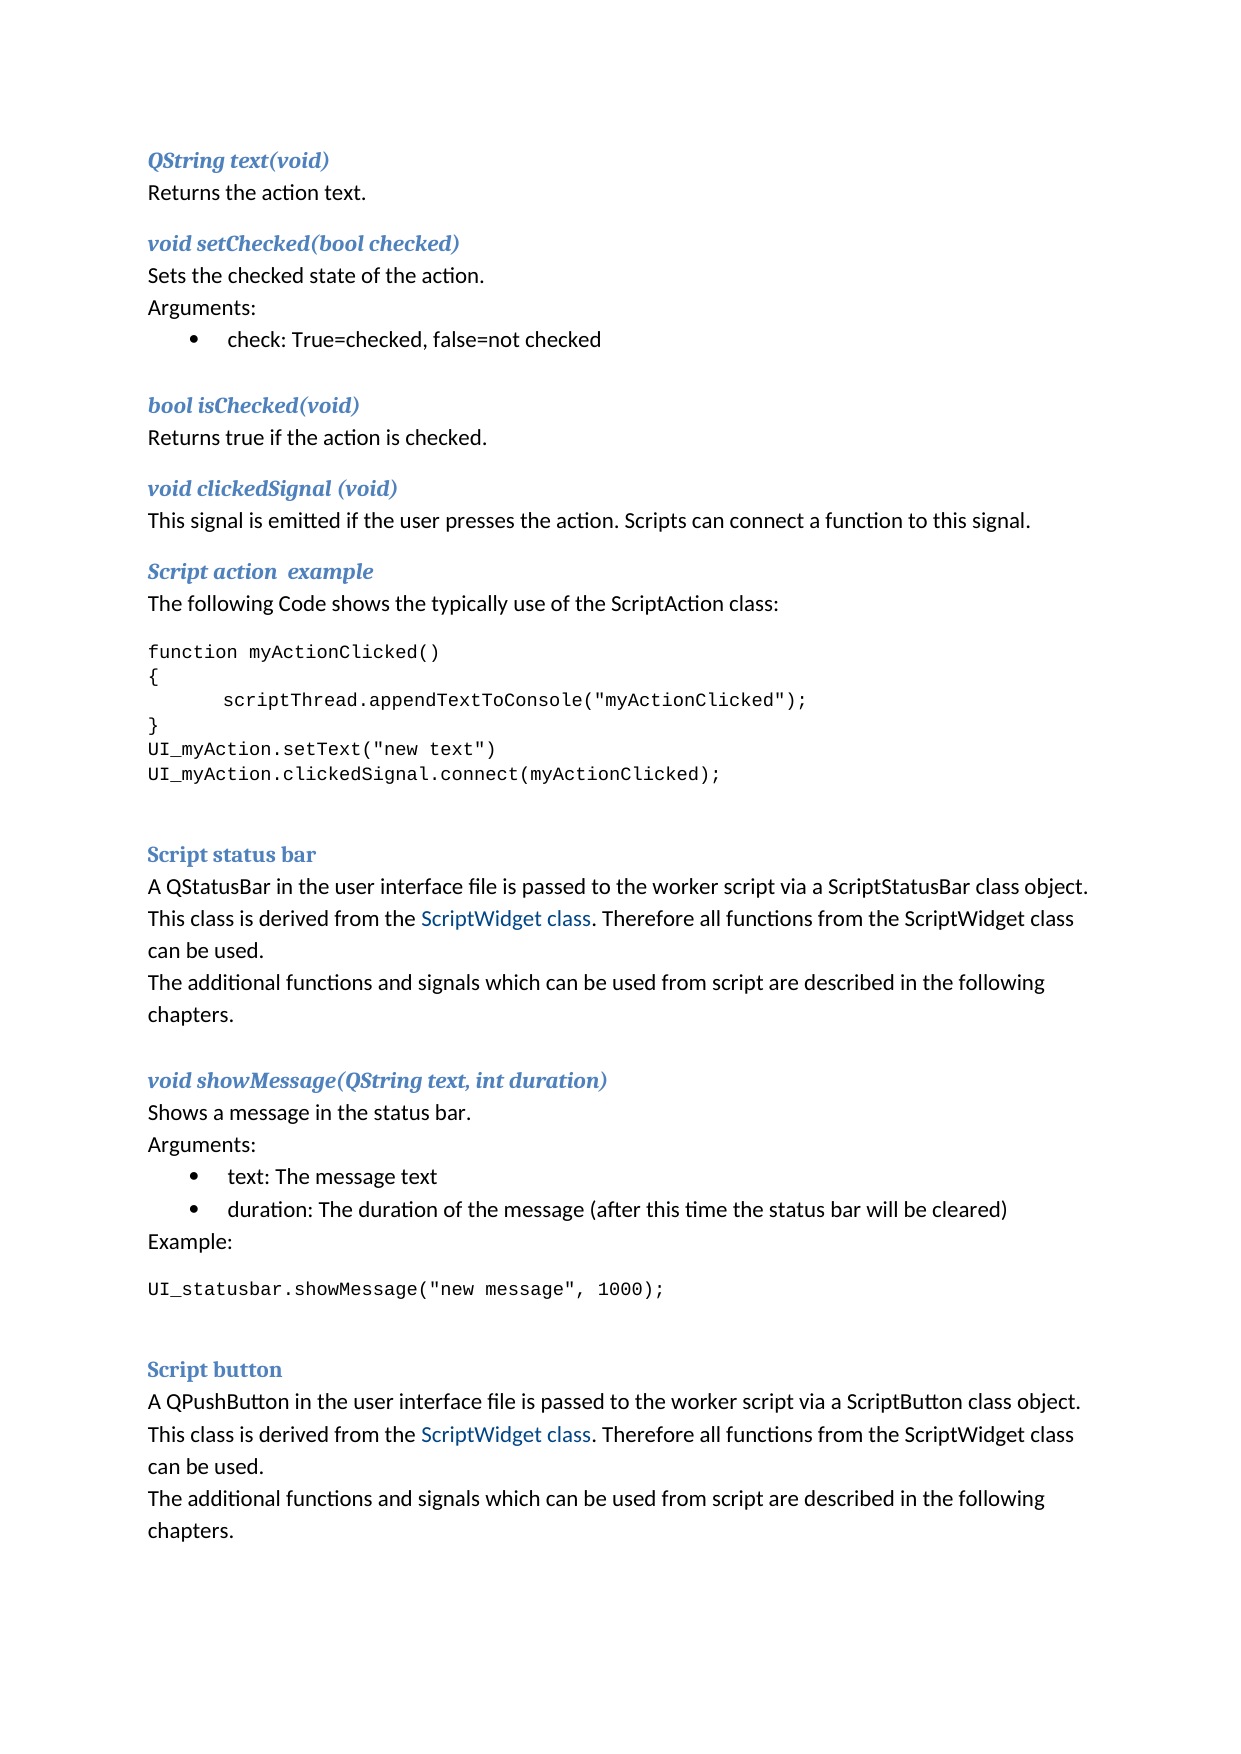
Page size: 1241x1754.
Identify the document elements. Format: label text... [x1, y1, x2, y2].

text A QPushButton in the user interface file is passed to the worker script via a ScriptButton class object. [148, 1387, 1093, 1416]
text scriptThread.appendTextToConsole("myActionClicked"); [148, 691, 1093, 712]
subtitle void setChecked(bool checked) [148, 231, 1093, 257]
text } [148, 716, 1093, 737]
subtitle void clickedSignal (void) [148, 476, 1093, 502]
text Arguments: [148, 293, 1093, 321]
text Example: [148, 1227, 1093, 1255]
text A QStatusBar in the user interface file is passed to the worker script via a ScriptStatusBar class object. This class is derived from the ScriptWidget class. Therefore all functions from the ScriptWidget class can be used. [148, 872, 1093, 964]
text UI_myAction.setText("new text") [148, 740, 1093, 761]
text UI_myAction.clickedSignal.connect(myActionClicked); [148, 764, 1093, 786]
text Shows a message in the status bar. [148, 1098, 1093, 1126]
subtitle bool isChecked(void) [148, 393, 1093, 419]
list check: True=checked, false=not checked [190, 325, 1093, 353]
text function myActionClicked() [148, 642, 1093, 664]
text Arguments: [148, 1130, 1093, 1158]
subtitle Script status bar [148, 842, 1093, 868]
text Sets the checked state of the action. [148, 261, 1093, 289]
list duration: The duration of the message (after this time the status bar will be cleared) [190, 1195, 1093, 1223]
subtitle QString text(void) [148, 148, 1093, 174]
text This signal is emitted if the user presses the action. Scripts can connect a function to this signal. [148, 506, 1093, 534]
subtitle Script action example [148, 559, 1093, 586]
text Returns true if the action is checked. [148, 423, 1093, 451]
text The additional functions and signals which can be used from script are described in the following chapters. [148, 968, 1093, 1029]
text The following Code shows the typically use of the ScriptAction class: [148, 589, 1093, 617]
subtitle Script button [148, 1357, 1093, 1384]
text This class is derived from the ScriptWidget class. Therefore all functions from the ScriptWidget class can be used. [148, 1420, 1093, 1480]
text Returns the action text. [148, 178, 1093, 206]
text { [148, 667, 1093, 688]
list text: The message text [190, 1162, 1093, 1191]
subtitle void showMessage(QString text, int duration) [148, 1068, 1093, 1094]
text UI_statusbar.showMessage("new message", 1000); [148, 1280, 1093, 1301]
text The additional functions and signals which can be used from script are described in the following chapters. [148, 1484, 1093, 1544]
